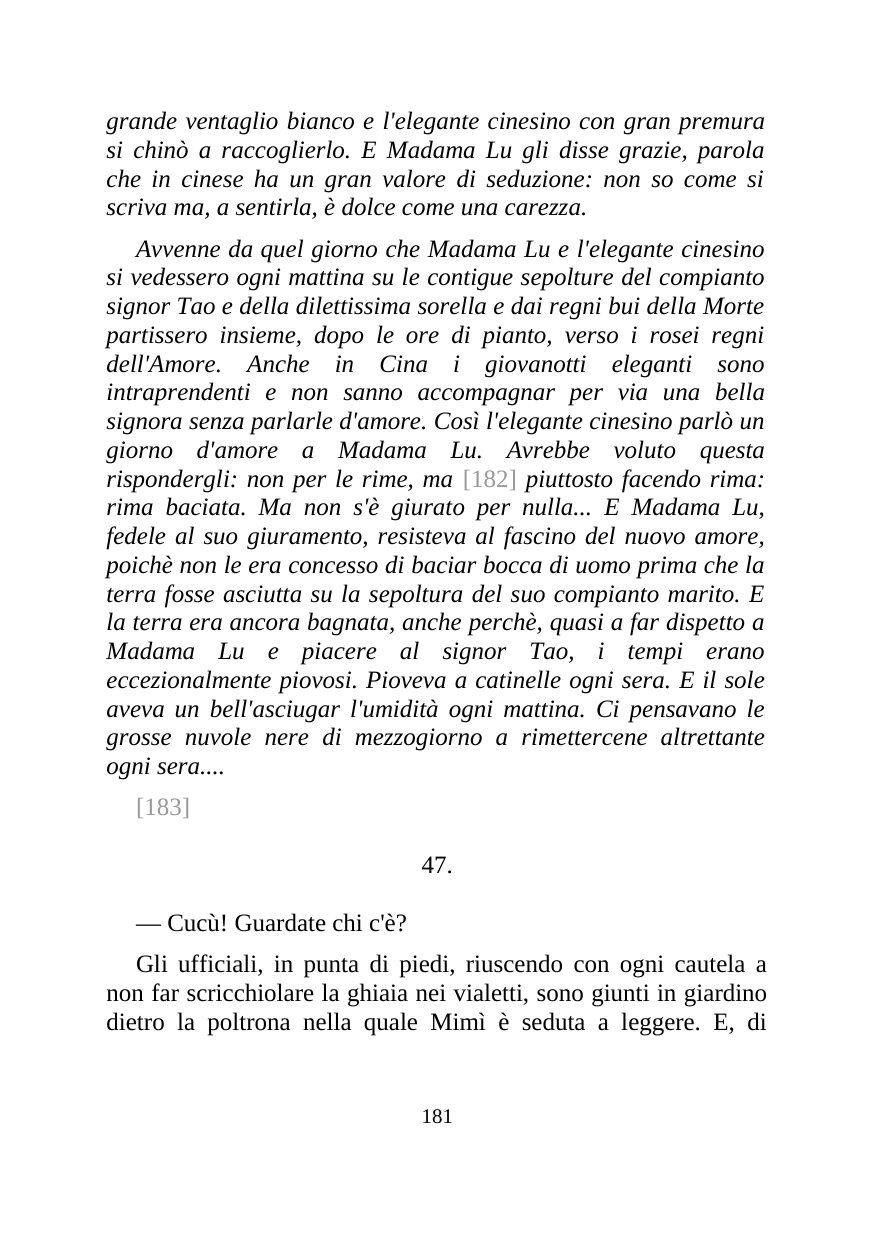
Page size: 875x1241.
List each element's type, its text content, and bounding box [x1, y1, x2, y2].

text grande ventaglio bianco e l'elegante cinesino con gran premura si chinò a raccoglierlo. E Madama Lu gli disse grazie, parola che in cinese ha un gran valore di seduzione: non so come si scriva ma, a sentirla, è dolce come una carezza. [106, 106, 768, 221]
text Gli ufficiali, in punta di piedi, riuscendo con ogni cautela a non far scricchiolare la ghiaia nei vialetti, sono giunti in giardino dietro la poltrona nella quale Mimì è seduta a leggere. E, di [106, 949, 768, 1036]
text Avvenne da quel giorno che Madama Lu e l'elegante cinesino si vedessero ogni mattina su le contigue sepolture del compianto signor Tao e della dilettissima sorella e dai regni bui della Morte partissero insieme, dopo le ore di pianto, verso i rosei regni dell'Amore. Anche in Cina i giovanotti eleganti sono intraprendenti e non sanno accompagnar per via una bella signora senza parlarle d'amore. Così l'elegante cinesino parlò un giorno d'amore a Madama Lu. Avrebbe voluto questa rispondergli: non per le rime, ma [182] piuttosto facendo rima: rima baciata. Ma non s'è giurato per nulla... E Madama Lu, fedele al suo giuramento, resisteva al fascino del nuovo amore, poichè non le era concesso di baciar bocca di uomo prima che la terra fosse asciutta su la sepoltura del suo compianto marito. E la terra era ancora bagnata, anche perchè, quasi a far dispetto a Madama Lu e piacere al signor Tao, i tempi erano eccezionalmente piovosi. Pioveva a catinelle ogni sera. E il sole aveva un bell'asciugar l'umidità ogni mattina. Ci pensavano le grosse nuvole nere di mezzogiorno a rimettercene altrettante ogni sera.... [106, 234, 768, 780]
text [183] [106, 792, 768, 821]
subtitle 47. [106, 850, 768, 879]
text — Cucù! Guardate chi c'è? [106, 908, 768, 937]
